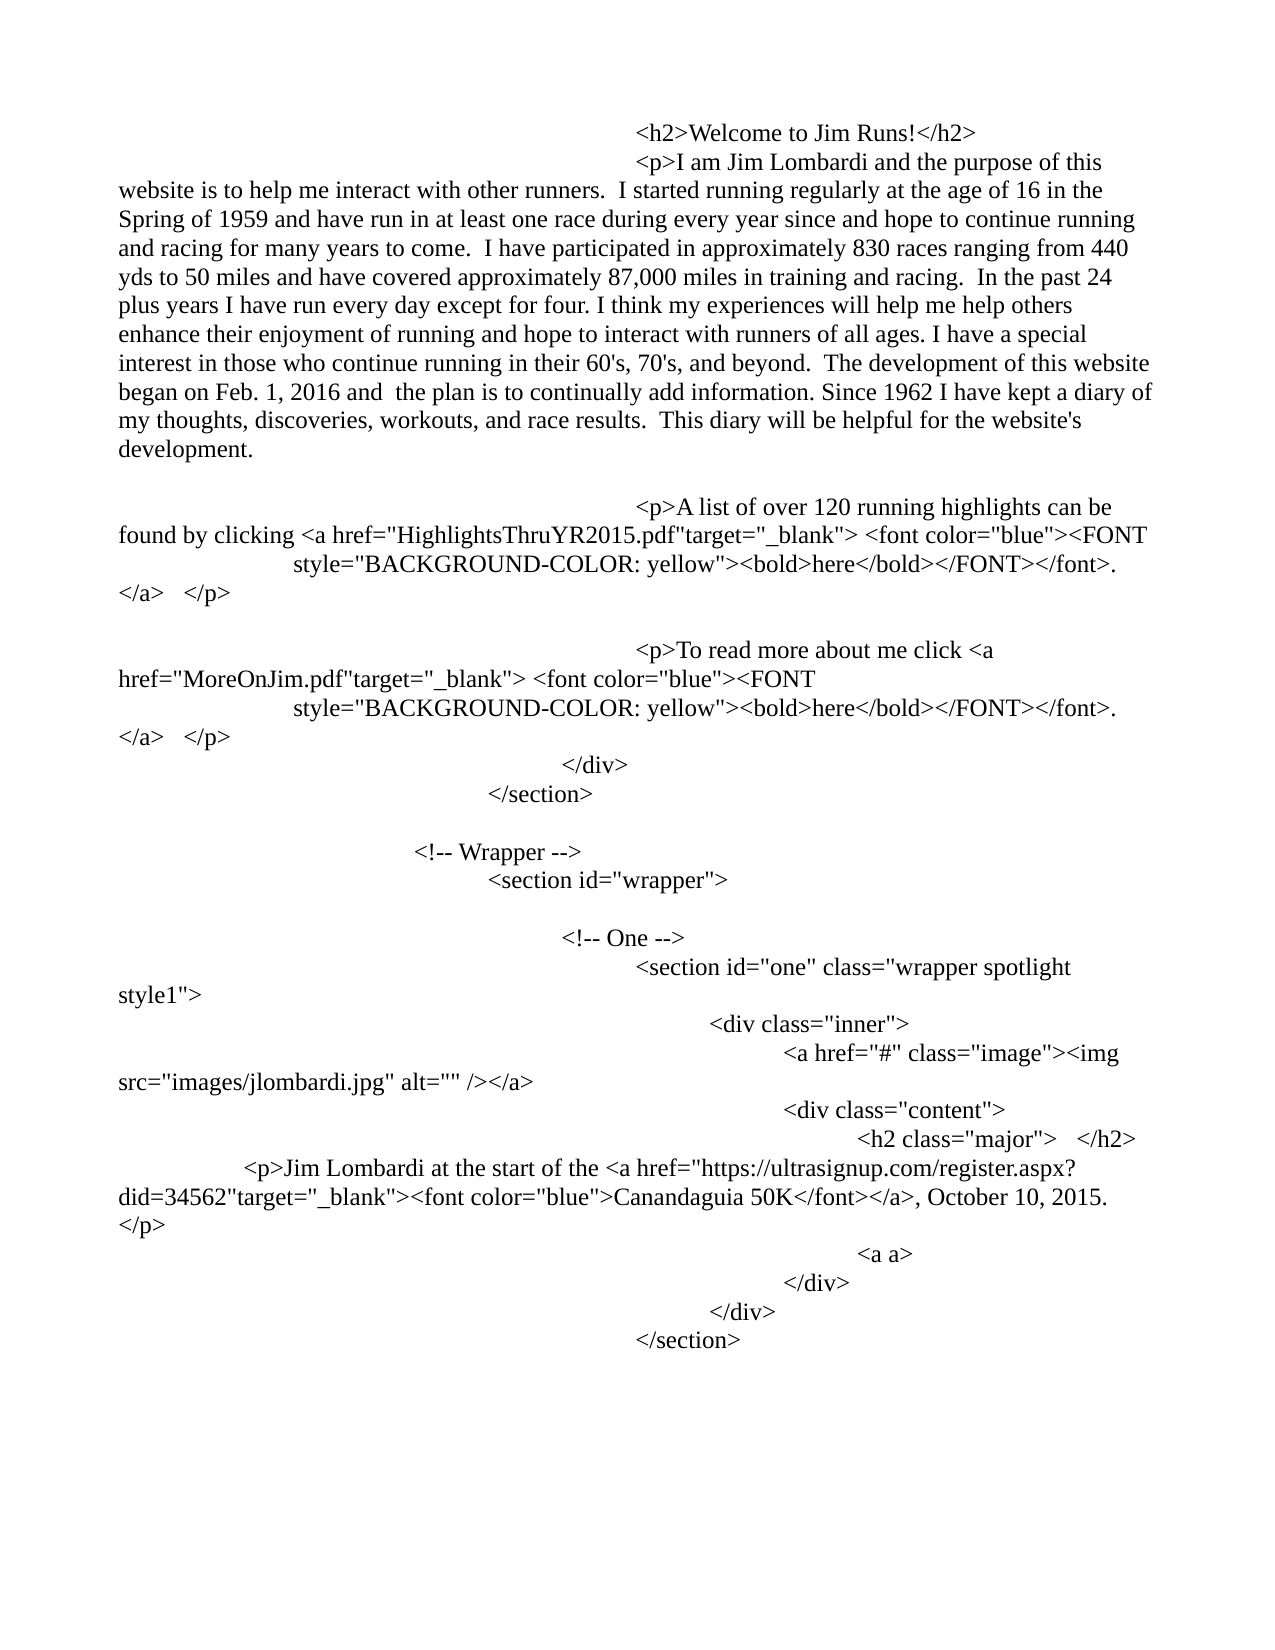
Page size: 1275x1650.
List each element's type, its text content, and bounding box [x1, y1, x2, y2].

text </section> [118, 1326, 1157, 1354]
text style="BACKGROUND-COLOR: yellow"><bold>here</bold></FONT></font>. </a> </p> [118, 549, 1157, 607]
text <!-- Wrapper --> [118, 837, 1157, 866]
text <p>To read more about me click <a href="MoreOnJim.pdf"target="_blank"> <font color="blue"><FONT [118, 636, 1157, 693]
text style="BACKGROUND-COLOR: yellow"><bold>here</bold></FONT></font>. </a> </p> [118, 693, 1157, 751]
text <section id="one" class="wrapper spotlight style1"> [118, 952, 1157, 1009]
text <p>A list of over 120 running highlights can be found by clicking <a href="HighlightsThruYR2015.pdf"target="_blank"> <font color="blue"><FONT [118, 492, 1157, 549]
text </div> [118, 1297, 1157, 1326]
text <h2>Welcome to Jim Runs!</h2> [118, 118, 1157, 147]
text <div class="inner"> [118, 1009, 1157, 1038]
text <a a> [118, 1239, 1157, 1268]
text <p>I am Jim Lombardi and the purpose of this website is to help me interact with other runners. I started running regularly at the age of 16 in the Spring of 1959 and have run in at least one race during every year since and hope to continue running and racing for many years to come. I have participated in approximately 830 races ranging from 440 yds to 50 miles and have covered approximately 87,000 miles in training and racing. In the past 24 plus years I have run every day except for four. I think my experiences will help me help others enhance their enjoyment of running and hope to interact with runners of all ages. I have a special interest in those who continue running in their 60's, 70's, and beyond. The development of this website began on Feb. 1, 2016 and the plan is to continually add information. Since 1962 I have kept a diary of my thoughts, discoveries, workouts, and race results. This diary will be helpful for the website's development. [118, 147, 1157, 463]
text </section> [118, 779, 1157, 808]
text <p>Jim Lombardi at the start of the <a href="https://ultrasignup.com/register.aspx?did=34562"target="_blank"><font color="blue">Canandaguia 50K</font></a>, October 10, 2015. </p> [118, 1153, 1157, 1239]
text <div class="content"> [118, 1096, 1157, 1124]
text <a href="#" class="image"><img src="images/jlombardi.jpg" alt="" /></a> [118, 1038, 1157, 1096]
text <!-- One --> [118, 923, 1157, 952]
text <h2 class="major"> </h2> [118, 1124, 1157, 1153]
text </div> [118, 1268, 1157, 1297]
text </div> [118, 751, 1157, 779]
text <section id="wrapper"> [118, 866, 1157, 894]
